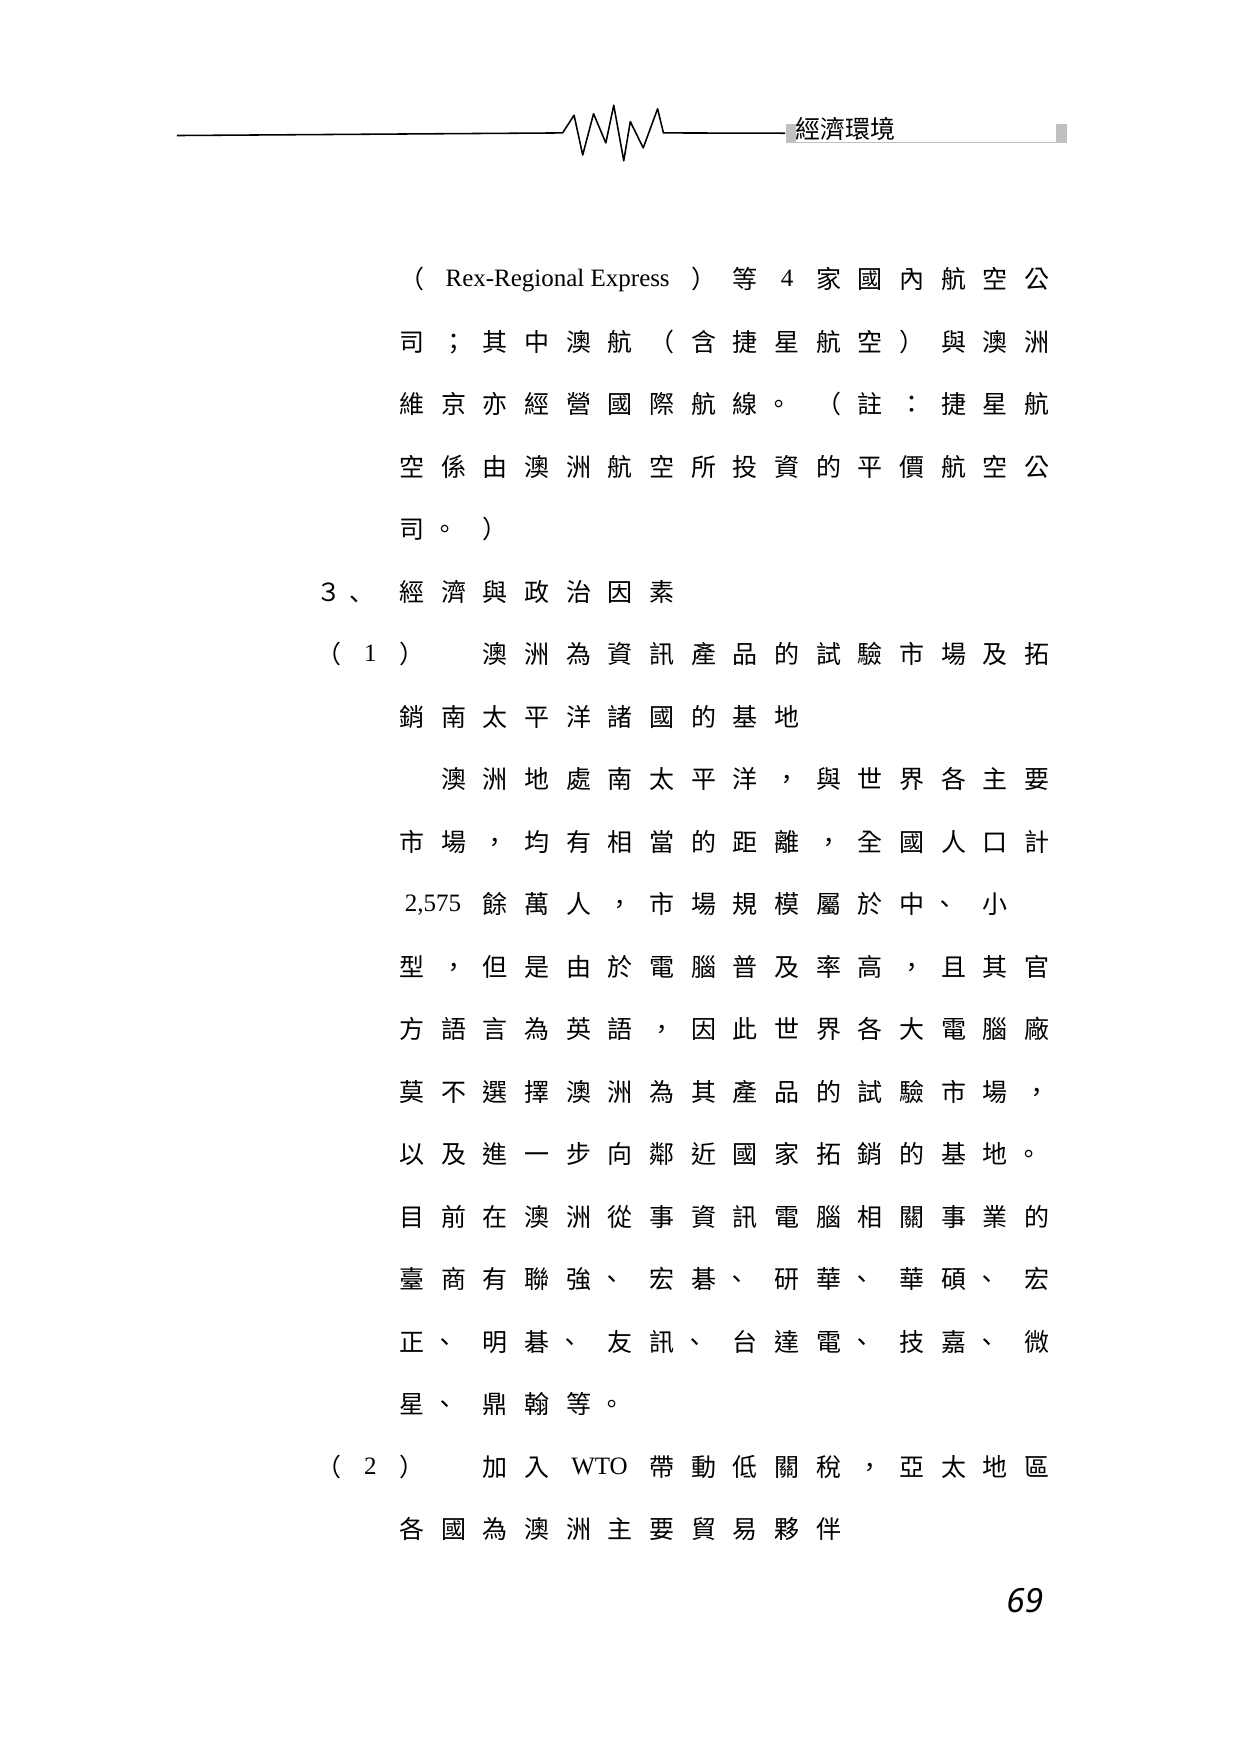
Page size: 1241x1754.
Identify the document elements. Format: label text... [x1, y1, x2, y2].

text （2） 加入WTO帶動低關稅，亞太地區各國為澳洲主要貿易夥伴 [306, 1424, 1058, 1549]
text ３、經濟與政治因素 [281, 549, 1058, 611]
text 澳洲地處南太平洋，與世界各主要市場，均有相當的距離，全國人口計2,575餘萬人，市場規模屬於中、小型，但是由於電腦普及率高，且其官方語言為英語，因此世界各大電腦廠莫不選擇澳洲為其產品的試驗市場，以及進一步向鄰近國家拓銷的基地。目前在澳洲從事資訊電腦相關事業的臺商有聯強、宏碁、研華、華碩、宏正、明碁、友訊、台達電、技嘉、微星、鼎翰等。 [367, 736, 1058, 1424]
text （Rex-Regional Express）等4家國內航空公司；其中澳航（含捷星航空）與澳洲維京亦經營國際航線。（註：捷星航空係由澳洲航空所投資的平價航空公司。） [306, 236, 1058, 549]
text （1） 澳洲為資訊產品的試驗市場及拓銷南太平洋諸國的基地 [306, 611, 1058, 736]
